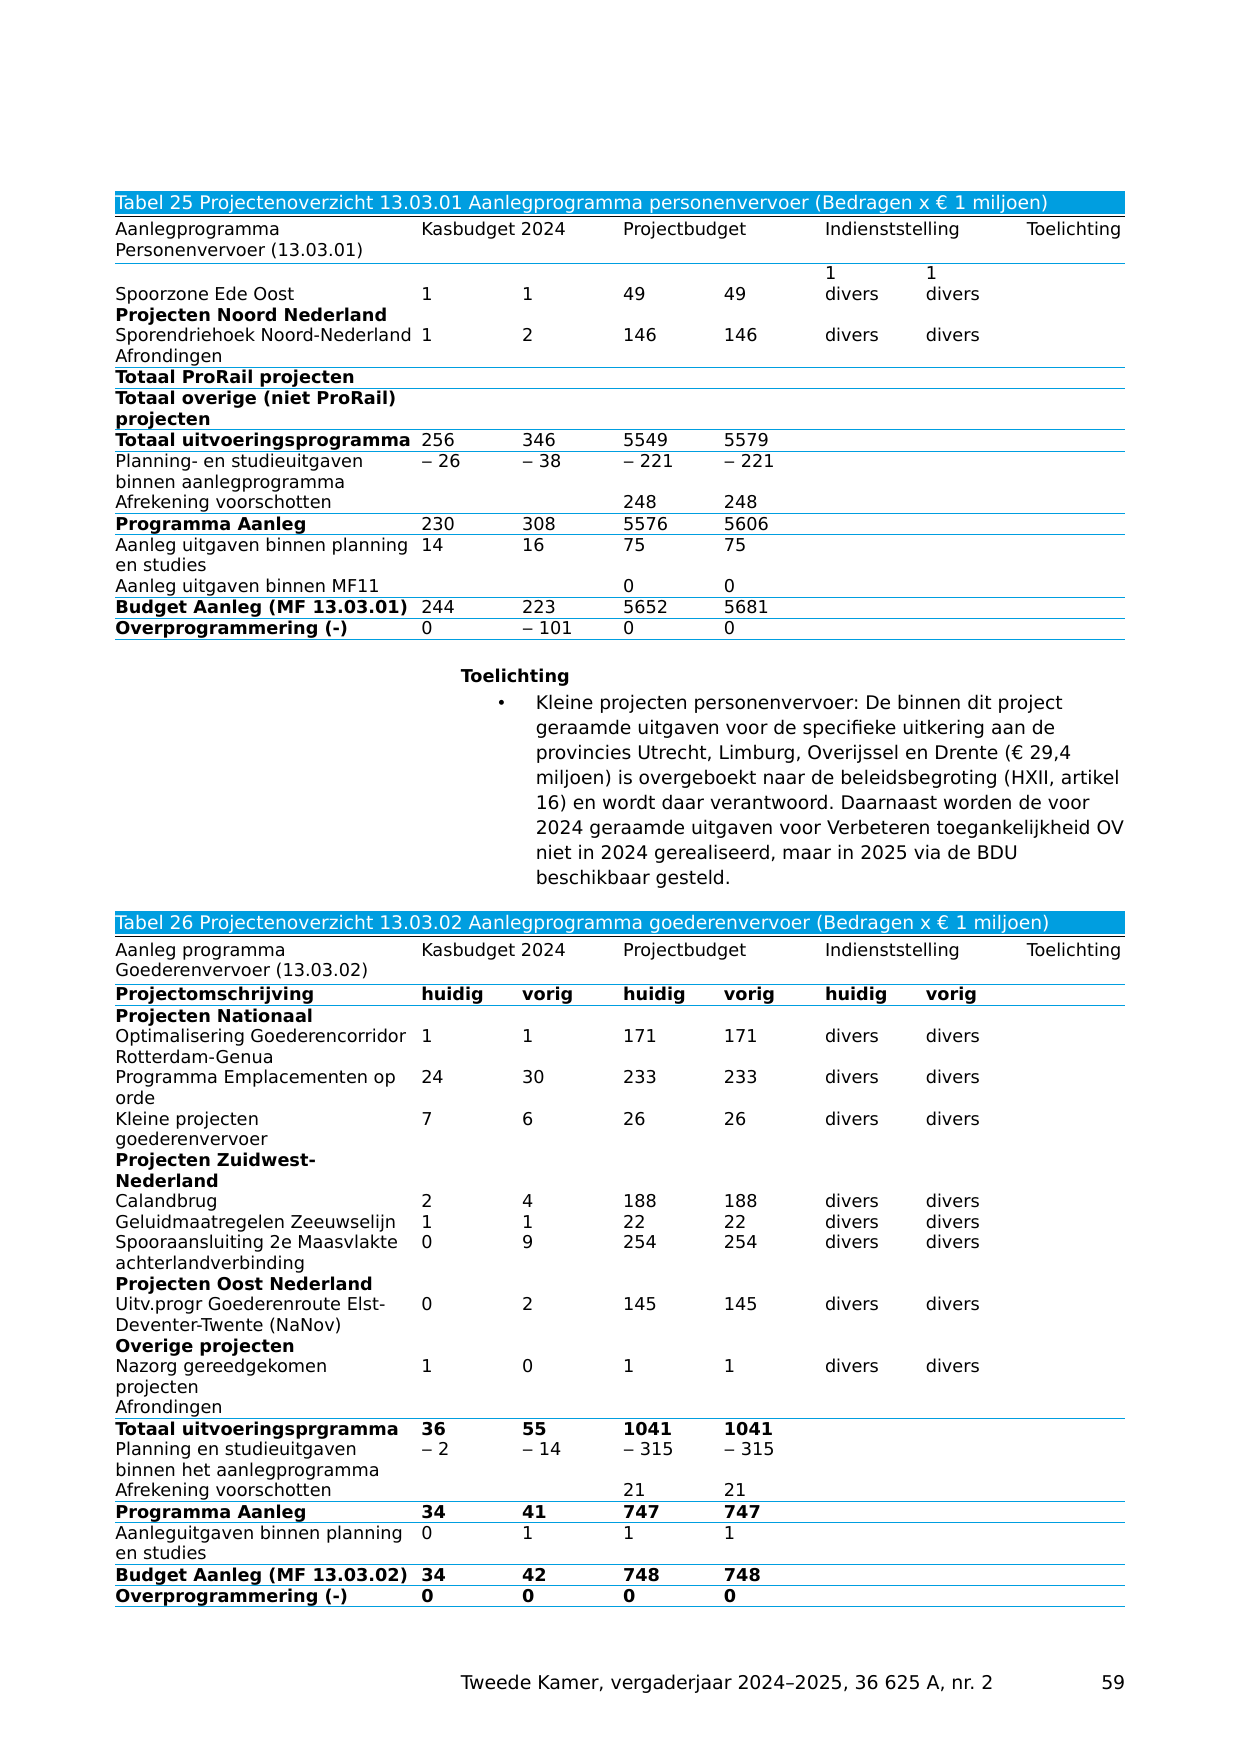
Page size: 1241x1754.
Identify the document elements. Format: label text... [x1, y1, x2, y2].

table_cell [923, 1439, 1024, 1480]
table_cell 230 [418, 514, 519, 534]
table_cell 1 [620, 1356, 721, 1397]
table_cell divers [822, 1026, 923, 1067]
table_cell [822, 1336, 923, 1356]
table_cell 145 [620, 1294, 721, 1336]
table_cell 30 [519, 1068, 620, 1109]
table_cell divers [822, 1068, 923, 1109]
table_cell [923, 1565, 1024, 1585]
table_cell [721, 305, 822, 325]
table_cell [923, 1150, 1024, 1191]
table_cell ‒ 315 [620, 1439, 721, 1480]
table_cell divers [923, 1356, 1024, 1397]
table_cell 1041 [721, 1419, 822, 1439]
table_cell Projectomschrijving [115, 985, 418, 1005]
table_cell [1024, 576, 1125, 596]
table_cell divers [923, 325, 1024, 346]
table_cell [923, 598, 1024, 618]
table_cell [620, 368, 721, 388]
table_cell 146 [721, 325, 822, 346]
table_cell 49 [721, 284, 822, 304]
table_cell [822, 1398, 923, 1418]
table_cell 21 [620, 1480, 721, 1501]
table_cell divers [923, 1068, 1024, 1109]
table_cell [519, 264, 620, 284]
table_cell [418, 1398, 519, 1418]
table_cell [620, 389, 721, 429]
table_cell Projectbudget [620, 217, 822, 263]
table_cell 5652 [620, 598, 721, 618]
table_cell 7 [418, 1109, 519, 1150]
table_cell Projecten Noord Nederland [115, 305, 418, 325]
table_cell [721, 368, 822, 388]
table_cell Aanleg programma Goederenvervoer (13.03.02) [115, 937, 418, 984]
table_cell 0 [418, 619, 519, 639]
table_cell [923, 1398, 1024, 1418]
table_cell vorig [519, 985, 620, 1005]
table_cell 0 [418, 1233, 519, 1274]
table_cell ‒ 315 [721, 1439, 822, 1480]
table_cell [1024, 1068, 1125, 1109]
table_cell 42 [519, 1565, 620, 1585]
table_cell 1 [519, 1212, 620, 1232]
table_cell [418, 492, 519, 513]
table_cell 75 [620, 535, 721, 576]
table_cell 4 [519, 1191, 620, 1212]
table_cell [418, 368, 519, 388]
table_cell [822, 1523, 923, 1564]
table_cell [620, 305, 721, 325]
table_cell Geluidmaatregelen Zeeuwselijn [115, 1212, 418, 1232]
table_cell [822, 1586, 923, 1606]
table_cell 1 [418, 1356, 519, 1397]
table_cell 748 [721, 1565, 822, 1585]
table_cell [1024, 1150, 1125, 1191]
table_cell divers [822, 1356, 923, 1397]
table_cell 0 [620, 1586, 721, 1606]
table_cell [822, 1439, 923, 1480]
table_cell [822, 1006, 923, 1026]
table_cell [923, 492, 1024, 513]
table_cell huidig [822, 985, 923, 1005]
table_cell Planning- en studieuitgaven binnen aanlegprogramma [115, 452, 418, 492]
table_cell [1024, 284, 1125, 304]
table_cell 747 [721, 1502, 822, 1522]
table_cell [1024, 1294, 1125, 1336]
table_cell Afrondingen [115, 1398, 418, 1418]
table_cell huidig [620, 985, 721, 1005]
table_cell Projecten Nationaal [115, 1006, 418, 1026]
table_cell [923, 452, 1024, 492]
table_cell 5579 [721, 430, 822, 451]
table_cell 0 [418, 1523, 519, 1564]
table_cell [923, 535, 1024, 576]
table_cell [721, 389, 822, 429]
table_cell [721, 1336, 822, 1356]
table_cell [1024, 1480, 1125, 1501]
table_cell Totaal overige (niet ProRail) projecten [115, 389, 418, 429]
table_cell 1 [822, 264, 923, 284]
table_cell ‒ 221 [721, 452, 822, 492]
table_cell [1024, 430, 1125, 451]
table_cell [519, 492, 620, 513]
table_cell 0 [721, 576, 822, 596]
table_cell 171 [620, 1026, 721, 1067]
table_cell 0 [721, 619, 822, 639]
table_cell divers [923, 284, 1024, 304]
table_cell Programma Aanleg [115, 514, 418, 534]
table_cell 1 [418, 325, 519, 346]
table_cell [519, 1336, 620, 1356]
table_cell Budget Aanleg (MF 13.03.02) [115, 1565, 418, 1585]
table_cell [620, 264, 721, 284]
table_cell 248 [721, 492, 822, 513]
table_cell [923, 1523, 1024, 1564]
table_cell [822, 430, 923, 451]
table_cell [1024, 368, 1125, 388]
table_cell 22 [620, 1212, 721, 1232]
table_cell divers [923, 1294, 1024, 1336]
table_cell ‒ 26 [418, 452, 519, 492]
table_cell [519, 305, 620, 325]
table_cell [1024, 619, 1125, 639]
table_cell 1 [519, 284, 620, 304]
table_cell [1024, 1109, 1125, 1150]
table_cell ‒ 2 [418, 1439, 519, 1480]
table_cell [721, 346, 822, 366]
table_cell [1024, 535, 1125, 576]
table_cell [620, 346, 721, 366]
table_cell [822, 1480, 923, 1501]
table_cell [822, 1274, 923, 1294]
table_cell 254 [620, 1233, 721, 1274]
table_cell [1024, 1439, 1125, 1480]
table_cell 2 [418, 1191, 519, 1212]
table_cell divers [923, 1109, 1024, 1150]
table_cell divers [923, 1212, 1024, 1232]
table_cell 0 [418, 1586, 519, 1606]
table_cell [620, 1006, 721, 1026]
table_cell 2 [519, 1294, 620, 1336]
table_cell Spoorzone Ede Oost [115, 284, 418, 304]
table_cell [1024, 305, 1125, 325]
table_cell 0 [418, 1294, 519, 1336]
table_cell [418, 305, 519, 325]
table_cell 346 [519, 430, 620, 451]
table_cell Sporendriehoek Noord-Nederland [115, 325, 418, 346]
table_cell ‒ 221 [620, 452, 721, 492]
table_cell [923, 619, 1024, 639]
table_cell [923, 430, 1024, 451]
table_cell Programma Aanleg [115, 1502, 418, 1522]
table_cell 233 [620, 1068, 721, 1109]
table_cell [620, 1336, 721, 1356]
table_cell vorig [923, 985, 1024, 1005]
table_cell [1024, 1006, 1125, 1026]
table_cell divers [923, 1026, 1024, 1067]
table_cell [923, 1006, 1024, 1026]
table_cell divers [822, 1191, 923, 1212]
table_cell Kleine projecten goederenvervoer [115, 1109, 418, 1150]
table_cell [1024, 325, 1125, 346]
table_cell 1 [923, 264, 1024, 284]
table_cell [923, 368, 1024, 388]
table_cell 0 [519, 1586, 620, 1606]
table_cell Overige projecten [115, 1336, 418, 1356]
table_cell 747 [620, 1502, 721, 1522]
table_cell [1024, 492, 1125, 513]
table_cell 1 [418, 1212, 519, 1232]
table_cell 254 [721, 1233, 822, 1274]
table_cell vorig [721, 985, 822, 1005]
table_cell 21 [721, 1480, 822, 1501]
table_cell [1024, 346, 1125, 366]
table_cell 748 [620, 1565, 721, 1585]
table_cell [822, 514, 923, 534]
table_cell Projecten Zuidwest-Nederland [115, 1150, 418, 1191]
table_cell [519, 368, 620, 388]
table_cell 223 [519, 598, 620, 618]
table_cell [418, 576, 519, 596]
table_cell [519, 576, 620, 596]
table_cell 34 [418, 1565, 519, 1585]
table_cell 36 [418, 1419, 519, 1439]
table_cell [923, 305, 1024, 325]
table_cell [923, 1586, 1024, 1606]
table_cell [1024, 1026, 1125, 1067]
table_cell Calandbrug [115, 1191, 418, 1212]
table_cell Aanlegprogramma Personenvervoer (13.03.01) [115, 217, 418, 263]
table_cell [822, 1565, 923, 1585]
table_cell [519, 1274, 620, 1294]
table_cell [1024, 1586, 1125, 1606]
table_cell 2 [519, 325, 620, 346]
table_cell divers [822, 1212, 923, 1232]
table_cell 248 [620, 492, 721, 513]
table_cell [418, 264, 519, 284]
table_cell Overprogrammering (-) [115, 1586, 418, 1606]
table_cell 308 [519, 514, 620, 534]
table_cell [418, 346, 519, 366]
table_cell 0 [721, 1586, 822, 1606]
table_cell Totaal uitvoeringsprogramma [115, 430, 418, 451]
table_cell 24 [418, 1068, 519, 1109]
table_cell [923, 1480, 1024, 1501]
table_cell Indienststelling [822, 217, 1024, 263]
table_cell Aanleg uitgaven binnen MF11 [115, 576, 418, 596]
table_cell 34 [418, 1502, 519, 1522]
table_cell [822, 1502, 923, 1522]
table_cell 55 [519, 1419, 620, 1439]
table_cell [1024, 1356, 1125, 1397]
table_cell Programma Emplacementen op orde [115, 1068, 418, 1109]
table_cell [721, 1006, 822, 1026]
table_cell [1024, 1502, 1125, 1522]
table_cell [822, 576, 923, 596]
table_cell [822, 452, 923, 492]
table_cell Planning en studieuitgaven binnen het aanlegprogramma [115, 1439, 418, 1480]
table_cell divers [822, 325, 923, 346]
table_cell Spooraansluiting 2e Maasvlakte achterlandverbinding [115, 1233, 418, 1274]
table_cell 14 [418, 535, 519, 576]
table_cell [822, 346, 923, 366]
table_cell 5576 [620, 514, 721, 534]
table_cell Toelichting [1024, 217, 1125, 263]
table_cell Nazorg gereedgekomen projecten [115, 1356, 418, 1397]
table_cell divers [923, 1233, 1024, 1274]
table_cell ‒ 38 [519, 452, 620, 492]
table_cell [721, 1398, 822, 1418]
table_cell 0 [620, 576, 721, 596]
table_cell [1024, 1398, 1125, 1418]
table_cell [519, 1006, 620, 1026]
table_cell 26 [721, 1109, 822, 1150]
table_cell Kasbudget 2024 [418, 217, 620, 263]
table_cell 5606 [721, 514, 822, 534]
table_cell [822, 492, 923, 513]
table_cell Budget Aanleg (MF 13.03.01) [115, 598, 418, 618]
table_cell 1 [721, 1523, 822, 1564]
table_cell [1024, 598, 1125, 618]
table_cell [923, 1336, 1024, 1356]
table_cell [1024, 1336, 1125, 1356]
table_cell [822, 1419, 923, 1439]
table_cell [1024, 514, 1125, 534]
table_cell [620, 1150, 721, 1191]
table_cell [1024, 1523, 1125, 1564]
table_cell [418, 1480, 519, 1501]
table_cell Afrekening voorschotten [115, 1480, 418, 1501]
table_cell 5681 [721, 598, 822, 618]
table_cell 188 [721, 1191, 822, 1212]
table_cell 22 [721, 1212, 822, 1232]
table_cell [418, 1336, 519, 1356]
table_cell 9 [519, 1233, 620, 1274]
table_cell Afrekening voorschotten [115, 492, 418, 513]
table_cell 1041 [620, 1419, 721, 1439]
table_cell 41 [519, 1502, 620, 1522]
table_cell [923, 514, 1024, 534]
table_cell [1024, 264, 1125, 284]
table_cell [1024, 1191, 1125, 1212]
table_cell [822, 389, 923, 429]
table_cell Totaal uitvoeringsprgramma [115, 1419, 418, 1439]
table_cell divers [923, 1191, 1024, 1212]
table_cell [115, 264, 418, 284]
table_cell [822, 598, 923, 618]
table_cell ‒ 14 [519, 1439, 620, 1480]
table_cell ‒ 101 [519, 619, 620, 639]
table_cell [822, 368, 923, 388]
table_cell 1 [418, 1026, 519, 1067]
table_cell Uitv.progr Goederenroute Elst-Deventer-Twente (NaNov) [115, 1294, 418, 1336]
table_cell [923, 1419, 1024, 1439]
table_cell [923, 1502, 1024, 1522]
table_cell 244 [418, 598, 519, 618]
table_cell 75 [721, 535, 822, 576]
table_cell 0 [620, 619, 721, 639]
table_cell [721, 1150, 822, 1191]
table_cell [519, 1150, 620, 1191]
table_cell [620, 1274, 721, 1294]
table_cell [1024, 985, 1125, 1005]
table_cell Toelichting [1024, 937, 1125, 984]
table_cell [519, 389, 620, 429]
table_cell [519, 1480, 620, 1501]
table_cell 171 [721, 1026, 822, 1067]
table_cell 26 [620, 1109, 721, 1150]
table_cell [519, 1398, 620, 1418]
text Toelichting [461, 664, 1125, 687]
table_cell [721, 1274, 822, 1294]
table_cell [519, 346, 620, 366]
table_cell [822, 619, 923, 639]
table_cell Afrondingen [115, 346, 418, 366]
table_cell 256 [418, 430, 519, 451]
table_cell [923, 1274, 1024, 1294]
table_cell 1 [519, 1026, 620, 1067]
table_cell 0 [519, 1356, 620, 1397]
table_cell Projectbudget [620, 937, 822, 984]
table_cell divers [822, 1294, 923, 1336]
table_cell Optimalisering Goederencorridor Rotterdam-Genua [115, 1026, 418, 1067]
table_cell [721, 264, 822, 284]
table_cell Aanleguitgaven binnen planning en studies [115, 1523, 418, 1564]
table_cell Indienststelling [822, 937, 1024, 984]
table_cell 233 [721, 1068, 822, 1109]
table_cell divers [822, 284, 923, 304]
table_cell [1024, 1565, 1125, 1585]
table_cell 49 [620, 284, 721, 304]
table_cell [1024, 389, 1125, 429]
table_cell [1024, 1233, 1125, 1274]
table_cell [1024, 1419, 1125, 1439]
table_cell 1 [519, 1523, 620, 1564]
table_cell [620, 1398, 721, 1418]
table_cell [418, 1150, 519, 1191]
table_cell [1024, 1274, 1125, 1294]
table_cell 146 [620, 325, 721, 346]
table_cell [822, 305, 923, 325]
table_cell huidig [418, 985, 519, 1005]
table_cell 1 [721, 1356, 822, 1397]
table_cell 6 [519, 1109, 620, 1150]
list Kleine projecten personenvervoer: De binnen dit project geraamde uitgaven voor de specifieke uitkering aan de provincies Utrecht, Limburg, Overĳssel en Drente (€ 29,4 miljoen) is overgeboekt naar de beleidsbegroting (HXII, artikel 16) en wordt daar verantwoord. Daarnaast worden de voor 2024 geraamde uitgaven voor Verbeteren toegankelijkheid OV niet in 2024 gerealiseerd, maar in 2025 via de BDU beschikbaar gesteld. [498, 689, 1125, 889]
table_cell Totaal ProRail projecten [115, 368, 418, 388]
table_cell 145 [721, 1294, 822, 1336]
table_cell [923, 389, 1024, 429]
table_cell [418, 1274, 519, 1294]
table_cell [822, 1150, 923, 1191]
table_cell 5549 [620, 430, 721, 451]
table_cell Kasbudget 2024 [418, 937, 620, 984]
table_cell [418, 1006, 519, 1026]
table_cell divers [822, 1233, 923, 1274]
table_cell [923, 346, 1024, 366]
table_cell 16 [519, 535, 620, 576]
table_cell Aanleg uitgaven binnen planning en studies [115, 535, 418, 576]
table_cell [822, 535, 923, 576]
table_cell 1 [620, 1523, 721, 1564]
table_cell Projecten Oost Nederland [115, 1274, 418, 1294]
table_cell [1024, 452, 1125, 492]
table_cell [923, 576, 1024, 596]
table_cell divers [822, 1109, 923, 1150]
table_cell Overprogrammering (-) [115, 619, 418, 639]
table_cell 1 [418, 284, 519, 304]
table_cell [418, 389, 519, 429]
table_cell 188 [620, 1191, 721, 1212]
table_cell [1024, 1212, 1125, 1232]
